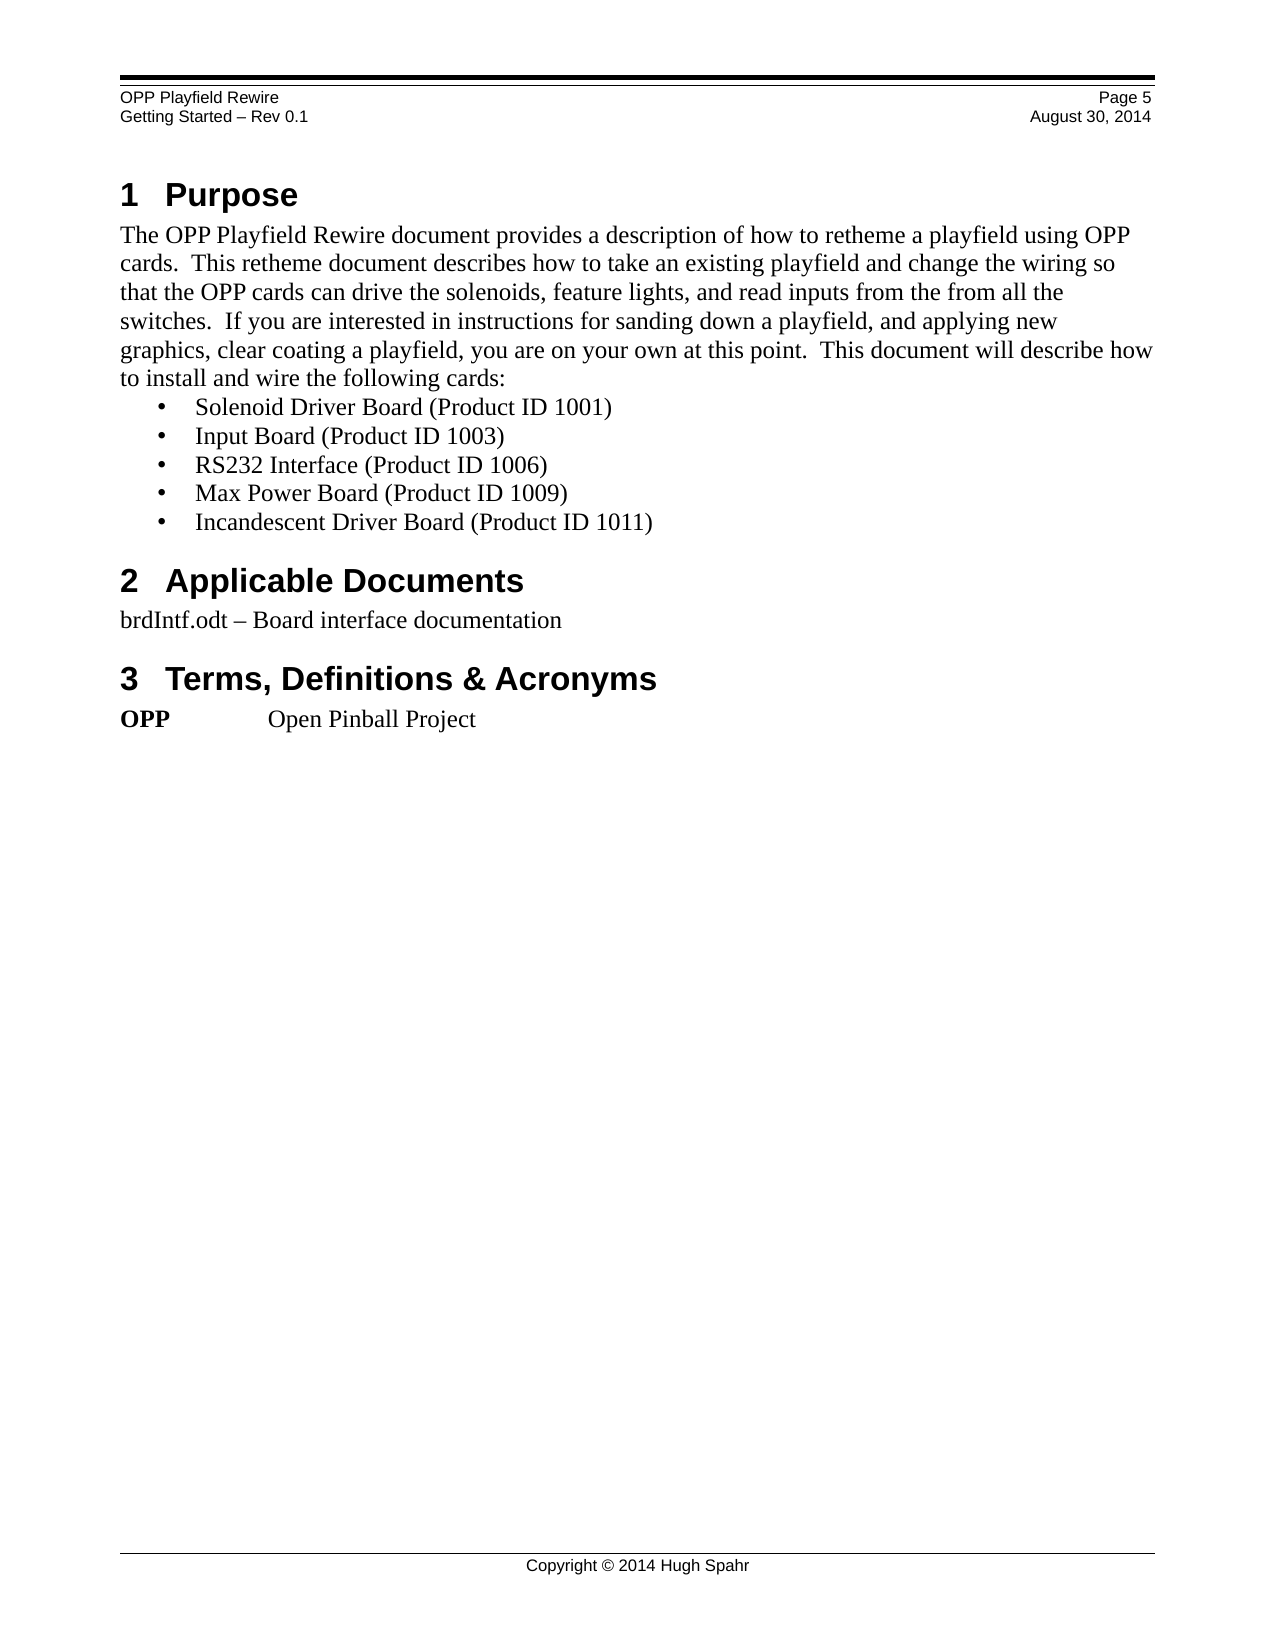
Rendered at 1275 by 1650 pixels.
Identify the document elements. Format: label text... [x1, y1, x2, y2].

subtitle Applicable Documents [120, 561, 1155, 599]
list Input Board (Product ID 1003) [157, 421, 1155, 450]
list RS232 Interface (Product ID 1006) [157, 450, 1155, 478]
text The OPP Playfield Rewire document provides a description of how to retheme a playfield using OPP cards. This retheme document describes how to take an existing playfield and change the wiring so that the OPP cards can drive the solenoids, feature lights, and read inputs from the from all the switches. If you are interested in instructions for sanding down a playfield, and applying new graphics, clear coating a playfield, you are on your own at this point. This document will describe how to install and wire the following cards: [120, 220, 1155, 392]
list Max Power Board (Product ID 1009) [157, 478, 1155, 507]
list Incandescent Driver Board (Product ID 1011) [157, 507, 1155, 536]
text OPP Open Pinball Project [120, 704, 1155, 733]
subtitle Terms, Definitions & Acronyms [120, 659, 1155, 698]
text brdIntf.odt – Board interface documentation [120, 606, 1155, 634]
subtitle Purpose [120, 175, 1155, 213]
list Solenoid Driver Board (Product ID 1001) [157, 392, 1155, 421]
